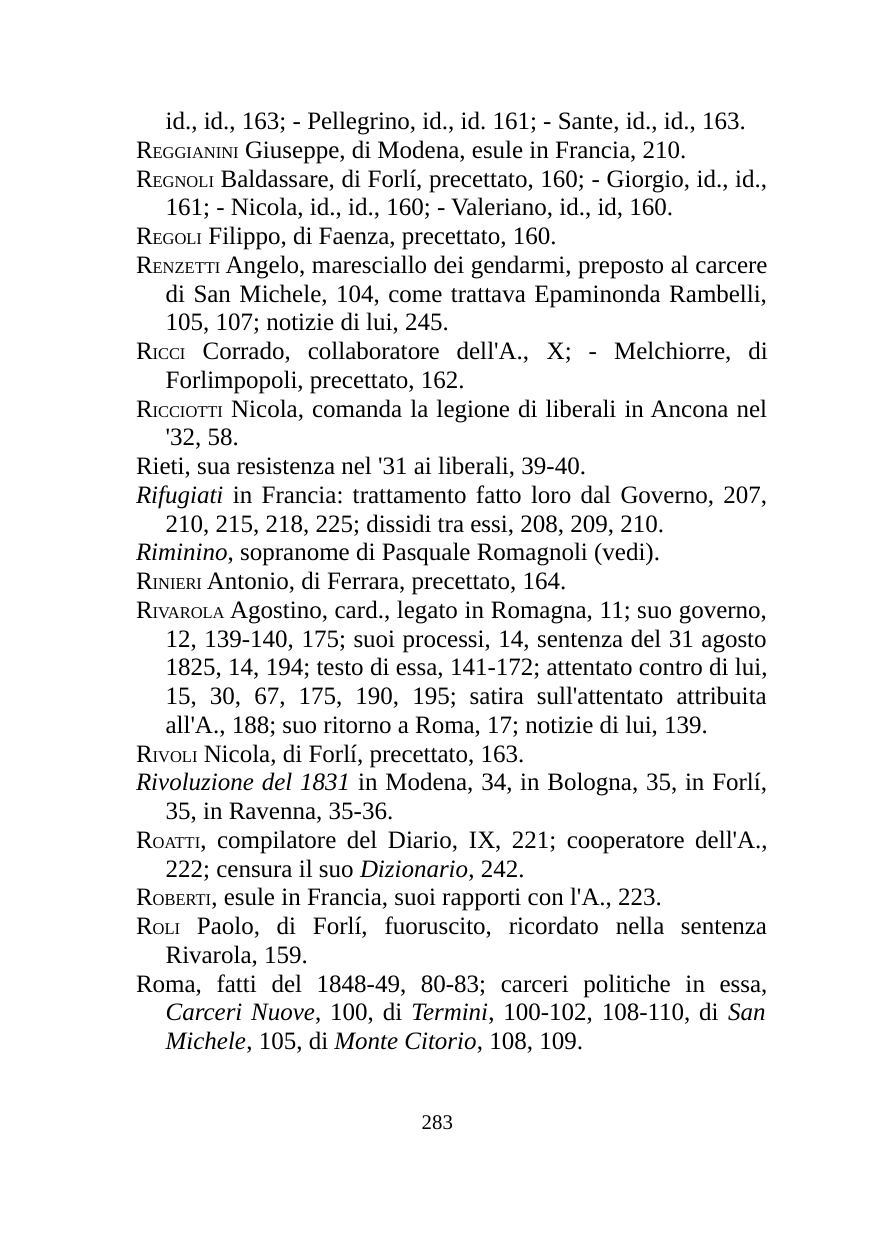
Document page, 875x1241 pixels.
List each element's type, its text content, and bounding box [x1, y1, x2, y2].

text Regnoli Baldassare, di Forlí, precettato, 160; - Giorgio, id., id., 161; - Nicola, id., id., 160; - Valeriano, id., id, 160. [136, 164, 768, 221]
text Renzetti Angelo, maresciallo dei gendarmi, preposto al carcere di San Michele, 104, come trattava Epaminonda Rambelli, 105, 107; notizie di lui, 245. [136, 250, 768, 336]
text Roma, fatti del 1848-49, 80-83; carceri politiche in essa, Carceri Nuove, 100, di Termini, 100-102, 108-110, di San Michele, 105, di Monte Citorio, 108, 109. [136, 969, 768, 1055]
text Ricciotti Nicola, comanda la legione di liberali in Ancona nel '32, 58. [136, 394, 768, 451]
text Regoli Filippo, di Faenza, precettato, 160. [136, 221, 768, 250]
text Roli Paolo, di Forlí, fuoruscito, ricordato nella sentenza Rivarola, 159. [136, 911, 768, 969]
text Rieti, sua resistenza nel '31 ai liberali, 39-40. [136, 451, 768, 480]
text Ricci Corrado, collaboratore dell'A., X; - Melchiorre, di Forlimpopoli, precettato, 162. [136, 336, 768, 394]
text Roberti, esule in Francia, suoi rapporti con l'A., 223. [136, 882, 768, 911]
text Rivarola Agostino, card., legato in Romagna, 11; suo governo, 12, 139-140, 175; suoi processi, 14, sentenza del 31 agosto 1825, 14, 194; testo di essa, 141-172; attentato contro di lui, 15, 30, 67, 175, 190, 195; satira sull'attentato attribuita all'A., 188; suo ritorno a Roma, 17; notizie di lui, 139. [136, 595, 768, 739]
text Rivoli Nicola, di Forlí, precettato, 163. [136, 739, 768, 767]
text Rinieri Antonio, di Ferrara, precettato, 164. [136, 566, 768, 595]
text Roatti, compilatore del Diario, IX, 221; cooperatore dell'A., 222; censura il suo Dizionario, 242. [136, 825, 768, 882]
text id., id., 163; - Pellegrino, id., id. 161; - Sante, id., id., 163. [136, 106, 768, 135]
text Riminino, sopranome di Pasquale Romagnoli (vedi). [136, 537, 768, 566]
text Rivoluzione del 1831 in Modena, 34, in Bologna, 35, in Forlí, 35, in Ravenna, 35-36. [136, 767, 768, 825]
text Reggianini Giuseppe, di Modena, esule in Francia, 210. [136, 135, 768, 164]
text Rifugiati in Francia: trattamento fatto loro dal Governo, 207, 210, 215, 218, 225; dissidi tra essi, 208, 209, 210. [136, 480, 768, 537]
